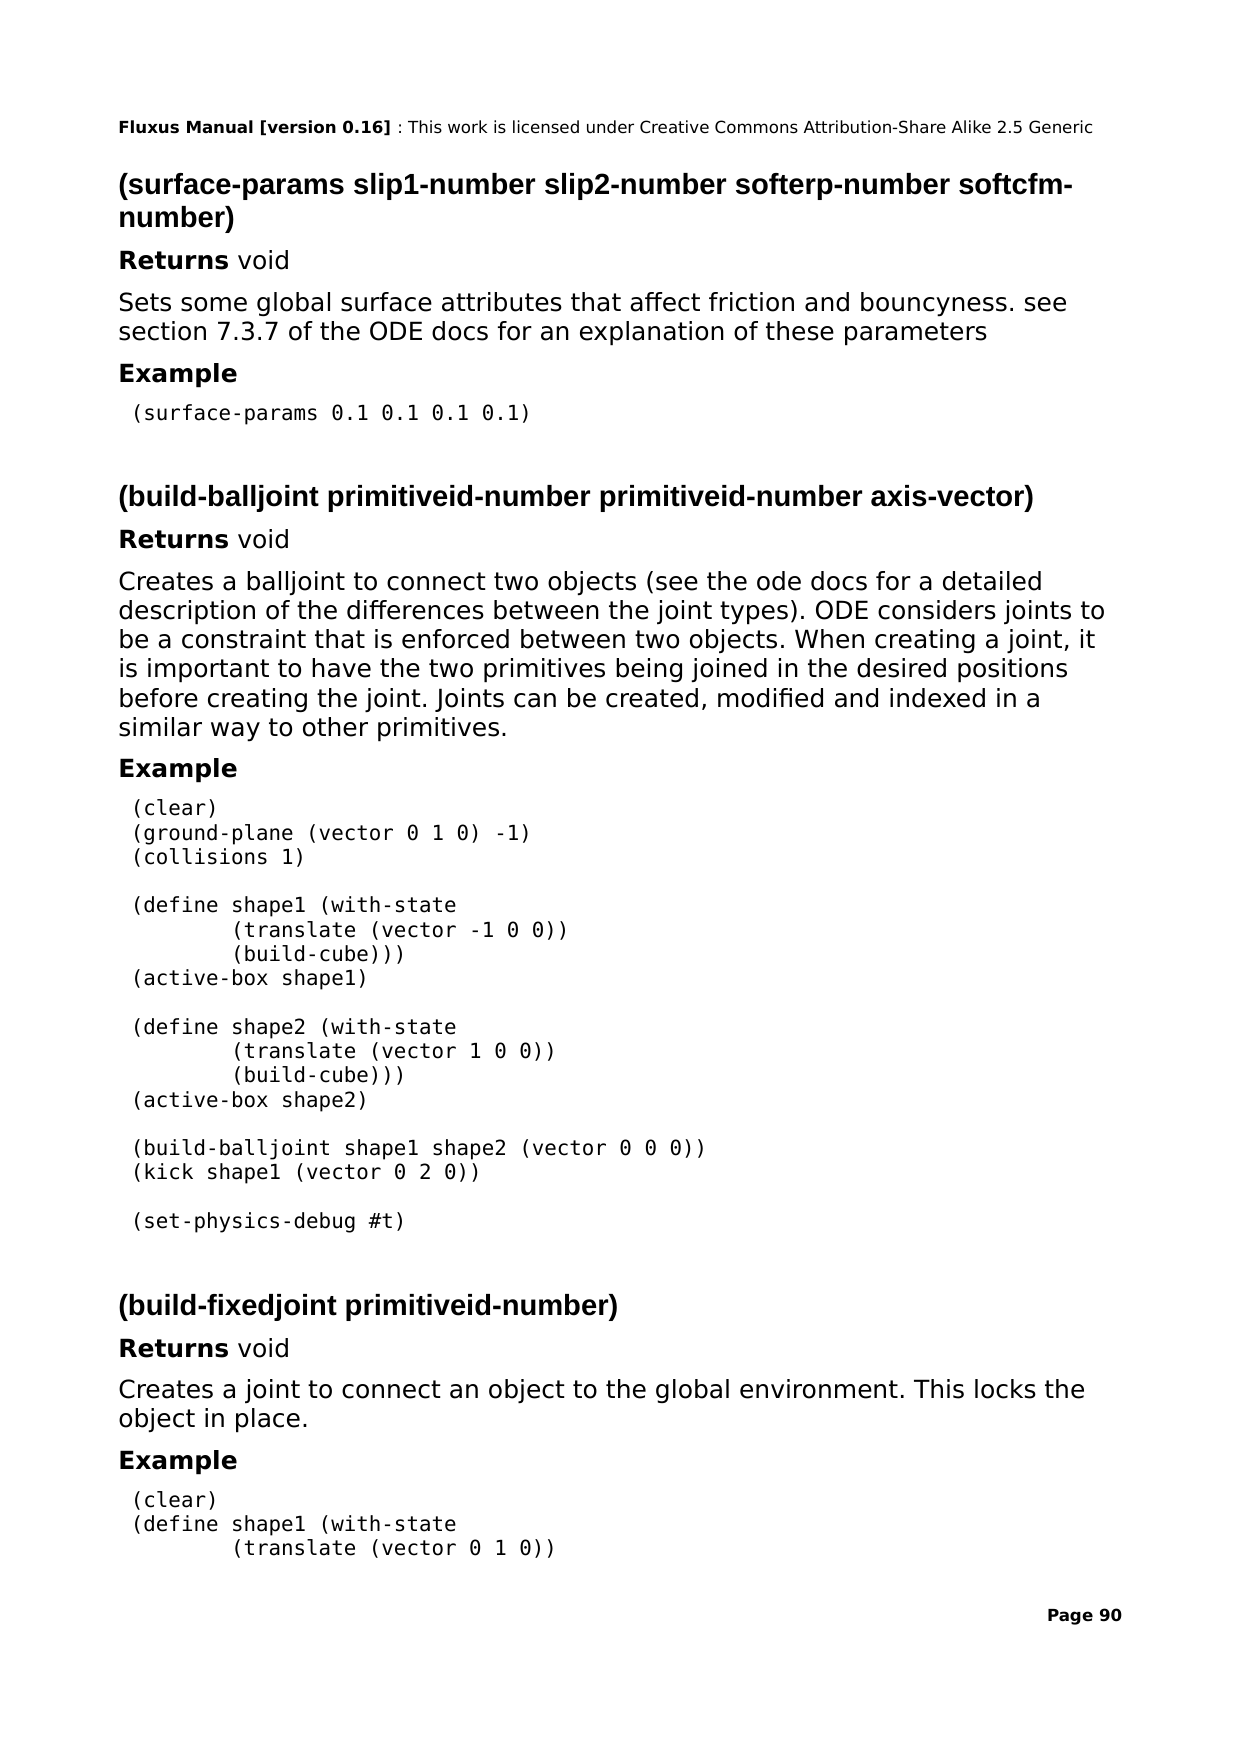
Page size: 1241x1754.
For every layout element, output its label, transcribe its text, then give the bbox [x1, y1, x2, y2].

text (surface-params 0.1 0.1 0.1 0.1) [118, 401, 1122, 425]
text (active-box shape2) [118, 1088, 1122, 1112]
text (build-balljoint shape1 shape2 (vector 0 0 0)) [118, 1136, 1122, 1160]
subtitle (build-balljoint primitiveid-number primitiveid-number axis-vector) [118, 479, 1122, 513]
text (clear) [118, 796, 1122, 821]
text (active-box shape1) [118, 966, 1122, 991]
text Returns void [118, 526, 1122, 555]
text (translate (vector 1 0 0)) [118, 1039, 1122, 1063]
subtitle (surface-params slip1-number slip2-number softerp-number softcfm-number) [118, 167, 1122, 234]
text (define shape2 (with-state [118, 1015, 1122, 1039]
text (clear) [118, 1488, 1122, 1512]
text Sets some global surface attributes that affect friction and bouncyness. see section 7.3.7 of the ODE docs for an explanation of these parameters [118, 288, 1122, 347]
text (build-cube))) [118, 942, 1122, 966]
text (translate (vector -1 0 0)) [118, 918, 1122, 942]
text (ground-plane (vector 0 1 0) -1) [118, 821, 1122, 845]
text Returns void [118, 247, 1122, 276]
text Creates a joint to connect an object to the global environment. This locks the object in place. [118, 1375, 1122, 1434]
text Example [118, 1446, 1122, 1475]
text Returns void [118, 1334, 1122, 1363]
subtitle (build-fixedjoint primitiveid-number) [118, 1288, 1122, 1321]
text (translate (vector 0 1 0)) [118, 1536, 1122, 1561]
text Example [118, 755, 1122, 784]
text (define shape1 (with-state [118, 893, 1122, 918]
text (build-cube))) [118, 1063, 1122, 1088]
text Creates a balljoint to connect two objects (see the ode docs for a detailed description of the differences between the joint types). ODE considers joints to be a constraint that is enforced between two objects. When creating a joint, it is important to have the two primitives being joined in the desired positions before creating the joint. Joints can be created, modified and indexed in a similar way to other primitives. [118, 567, 1122, 742]
text (collisions 1) [118, 845, 1122, 869]
text (set-physics-debug #t) [118, 1209, 1122, 1233]
text (define shape1 (with-state [118, 1512, 1122, 1536]
text (kick shape1 (vector 0 2 0)) [118, 1160, 1122, 1185]
text Example [118, 359, 1122, 388]
